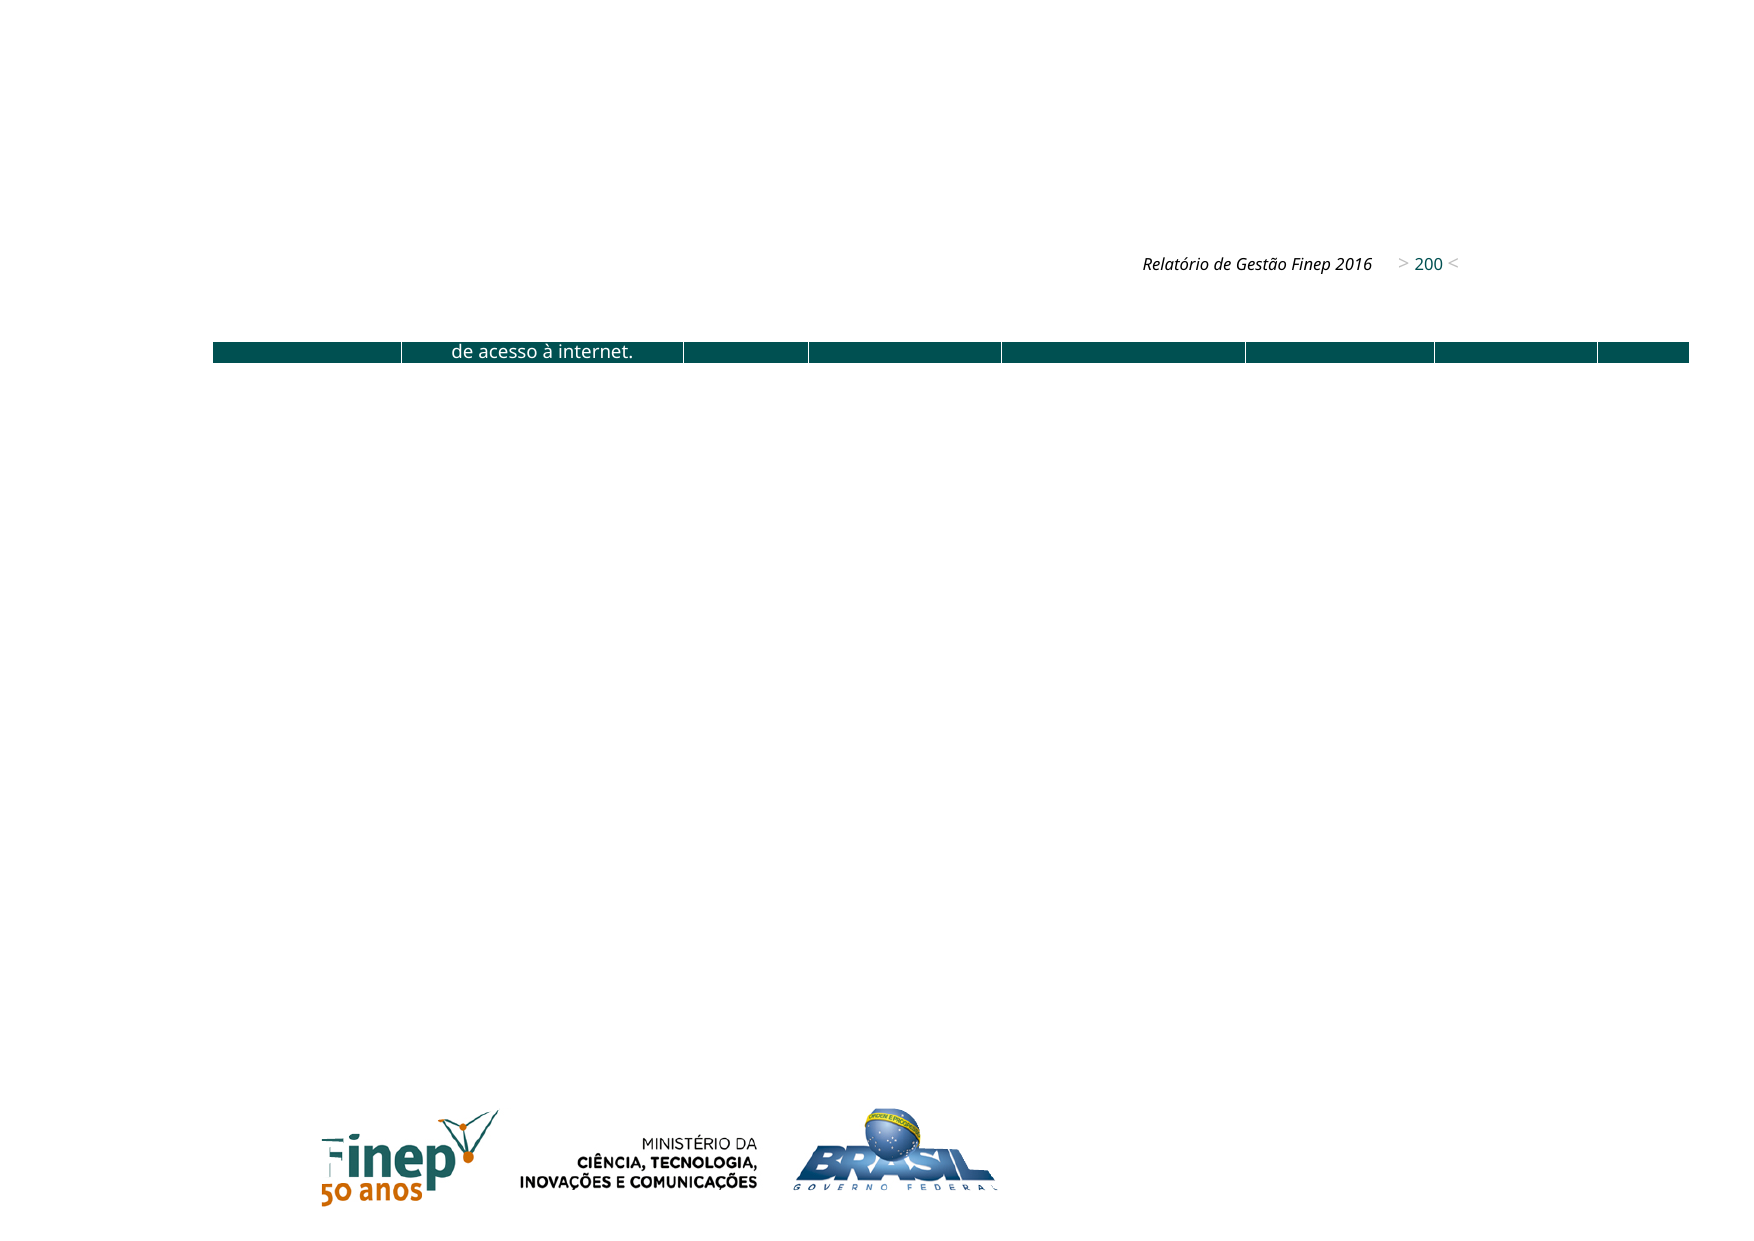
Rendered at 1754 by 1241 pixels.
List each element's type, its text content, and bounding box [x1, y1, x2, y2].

table_cell [684, 342, 808, 363]
table_cell [1598, 342, 1689, 363]
table_cell de acesso à internet. [402, 342, 683, 363]
table_cell [1435, 342, 1597, 363]
table_cell [213, 342, 401, 363]
table_cell [809, 342, 1001, 363]
table_cell [1246, 342, 1434, 363]
table_cell [1002, 342, 1245, 363]
